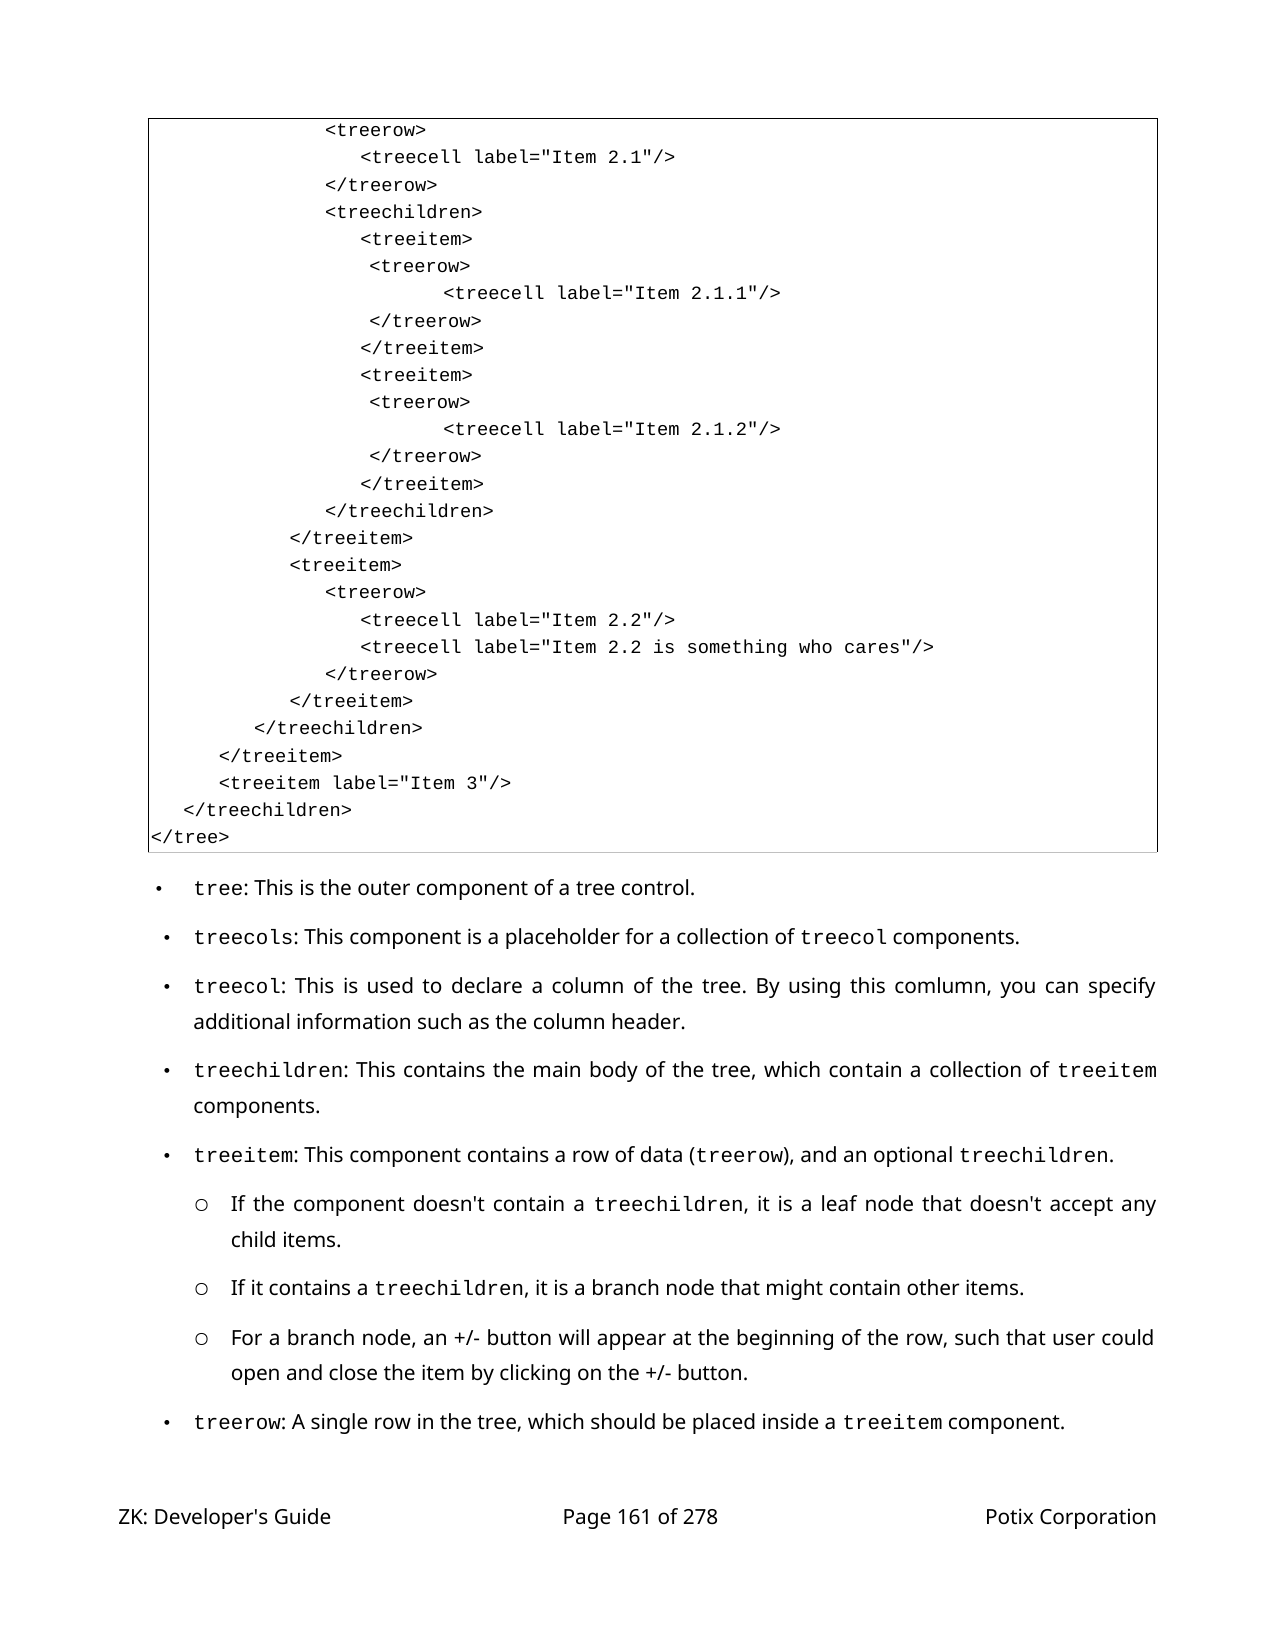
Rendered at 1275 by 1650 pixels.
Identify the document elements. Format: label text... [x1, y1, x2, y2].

list treeitem: This component contains a row of data (treerow), and an optional treechildren. [164, 1140, 1157, 1168]
text </treerow> [149, 172, 1157, 197]
list treerow: A single row in the tree, which should be placed inside a treeitem component. [164, 1407, 1157, 1435]
text <treerow> [149, 119, 1157, 142]
list treecols: This component is a placeholder for a collection of treecol components. [164, 922, 1157, 951]
text <treechildren> [149, 200, 1157, 224]
text </treechildren> [149, 499, 1157, 523]
text <treerow> [149, 390, 1157, 414]
text </treeitem> [149, 526, 1157, 550]
list If the component doesn't contain a treechildren, it is a leaf node that doesn't accept any child items. [193, 1189, 1157, 1253]
text </treeitem> [149, 336, 1157, 360]
text <treecell label="Item 2.1.2"/> [149, 417, 1157, 441]
text <treecell label="Item 2.1.1"/> [149, 281, 1157, 306]
text </treeitem> [149, 472, 1157, 496]
text <treeitem> [149, 363, 1157, 387]
list treechildren: This contains the main body of the tree, which contain a collection of treeitem components. [164, 1056, 1157, 1119]
text <treecell label="Item 2.2"/> [149, 607, 1157, 632]
text <treeitem label="Item 3"/> [149, 771, 1157, 795]
list If it contains a treechildren, it is a branch node that might contain other items. [193, 1273, 1157, 1302]
text <treecell label="Item 2.1"/> [149, 145, 1157, 169]
list For a branch node, an +/- button will appear at the beginning of the row, such that user could open and close the item by clicking on the +/- button. [193, 1323, 1157, 1386]
list treecol: This is used to declare a column of the tree. By using this comlumn, you can specify additional information such as the column header. [164, 971, 1157, 1035]
text <treerow> [149, 580, 1157, 604]
text <treeitem> [149, 553, 1157, 577]
text </treerow> [149, 662, 1157, 686]
text <treecell label="Item 2.2 is something who cares"/> [149, 635, 1157, 659]
list tree: This is the outer component of a tree control. [156, 873, 1157, 901]
text </tree> [149, 825, 1157, 852]
text </treeitem> [149, 689, 1157, 713]
text </treeitem> [149, 743, 1157, 768]
text </treerow> [149, 444, 1157, 469]
text </treechildren> [149, 716, 1157, 741]
text </treechildren> [149, 798, 1157, 822]
text <treerow> [149, 254, 1157, 278]
text </treerow> [149, 308, 1157, 333]
text <treeitem> [149, 227, 1157, 251]
